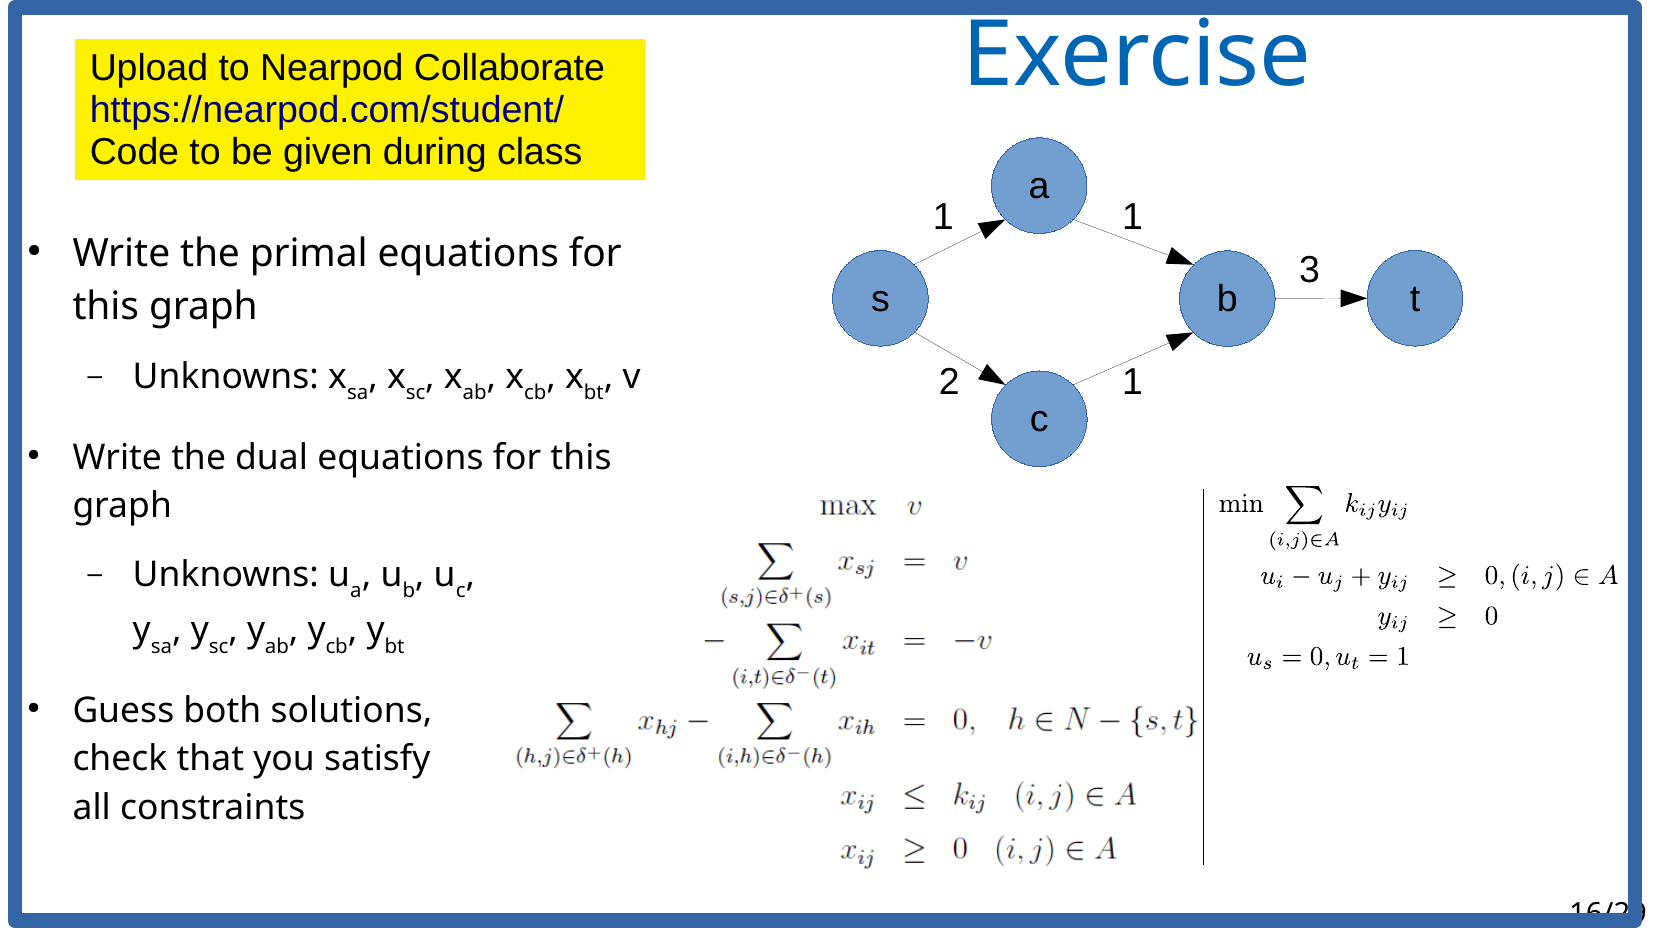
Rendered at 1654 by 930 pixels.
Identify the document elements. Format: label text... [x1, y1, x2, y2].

text_box [1218, 483, 1619, 671]
text_box 1 [918, 187, 969, 245]
text_box t [1367, 250, 1463, 347]
title Exercise [787, 15, 1488, 102]
text_box c [991, 370, 1088, 467]
text_box s [832, 250, 929, 347]
text_box 1 [1107, 187, 1158, 245]
text_box 2 [924, 353, 975, 411]
text_box Upload to Nearpod Collaborate https://nearpod.com/student/ Code to be given during class [75, 39, 646, 181]
picture [643, 465, 1213, 886]
list Write the primal equations for this graph Unknowns: xsa, xsc, xab, xcb, xbt, v Write the dual equations for this graph Unknowns: ua, ub, uc, ysa, ysc, yab, ycb, ybt Guess both solutions, check that you satisfy all constraints [22, 225, 643, 886]
text_box 1 [1107, 353, 1158, 411]
text_box a [991, 137, 1087, 234]
text_box 3 [1284, 241, 1335, 298]
text_box b [1179, 250, 1276, 347]
